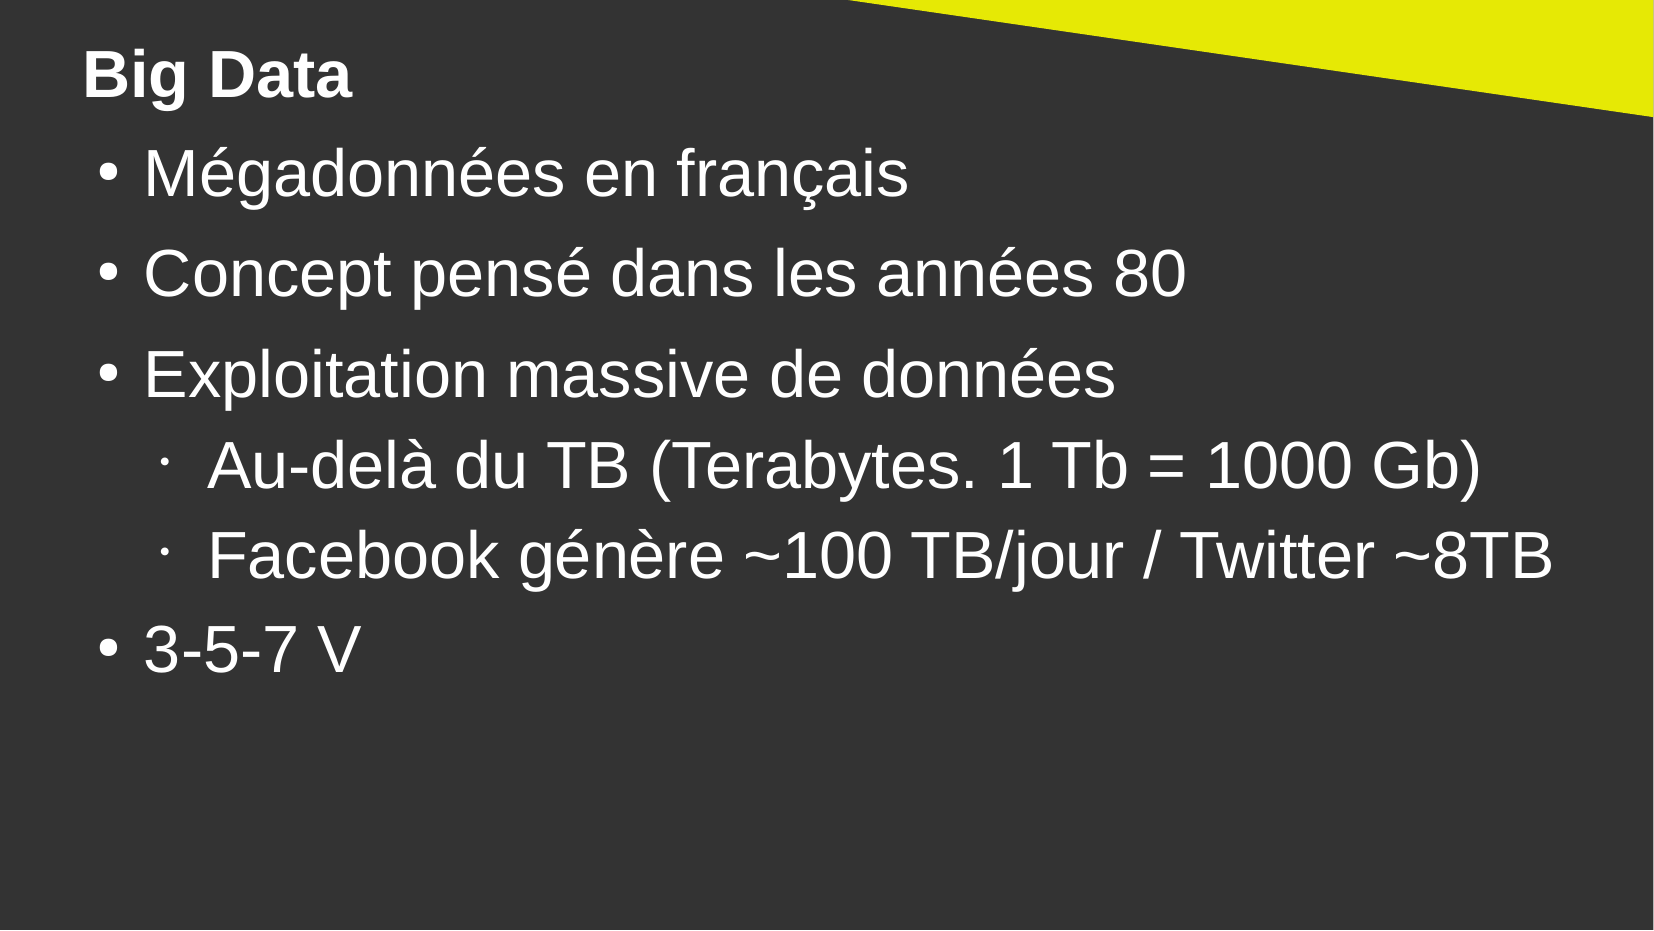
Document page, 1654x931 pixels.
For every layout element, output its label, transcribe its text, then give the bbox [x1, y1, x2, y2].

title Big Data [82, 37, 1571, 114]
text_box [848, 0, 1654, 118]
list Mégadonnées en français Concept pensé dans les années 80 Exploitation massive de données Au-delà du TB (Terabytes. 1 Tb = 1000 Gb) Facebook génère ~100 TB/jour / Twitter ~8TB 3-5-7 V [80, 135, 1620, 697]
